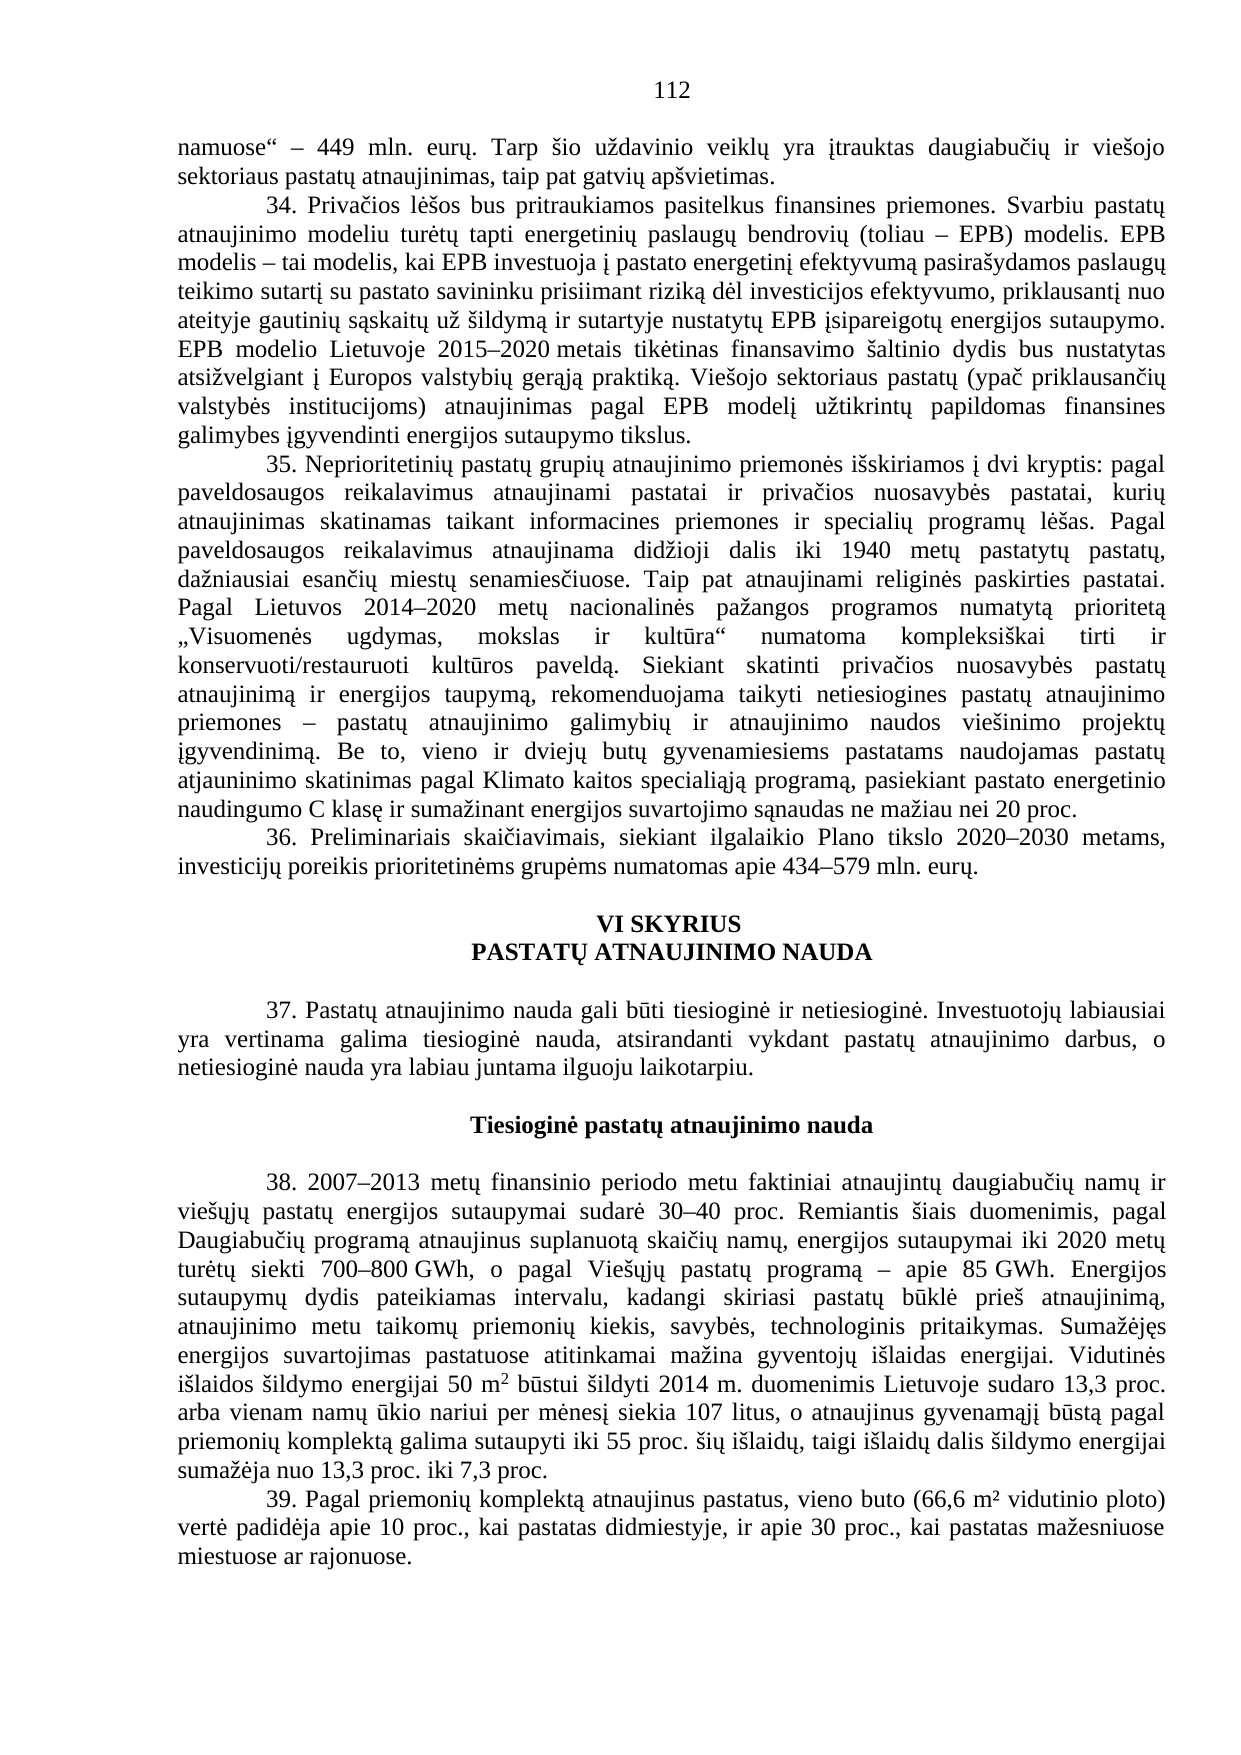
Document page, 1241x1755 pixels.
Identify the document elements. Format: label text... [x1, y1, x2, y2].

text VI SKYRIUS [177, 909, 1166, 937]
text 35. Neprioritetinių pastatų grupių atnaujinimo priemonės išskiriamos į dvi kryptis: pagal paveldosaugos reikalavimus atnaujinami pastatai ir privačios nuosavybės pastatai, kurių atnaujinimas skatinamas taikant informacines priemones ir specialių programų lėšas. Pagal paveldosaugos reikalavimus atnaujinama didžioji dalis iki 1940 metų pastatytų pastatų, dažniausiai esančių miestų senamiesčiuose. Taip pat atnaujinami religinės paskirties pastatai. Pagal Lietuvos 2014–2020 metų nacionalinės pažangos programos numatytą prioritetą „Visuomenės ugdymas, mokslas ir kultūra“ numatoma kompleksiškai tirti ir konservuoti/restauruoti kultūros paveldą. Siekiant skatinti privačios nuosavybės pastatų atnaujinimą ir energijos taupymą, rekomenduojama taikyti netiesiogines pastatų atnaujinimo priemones – pastatų atnaujinimo galimybių ir atnaujinimo naudos viešinimo projektų įgyvendinimą. Be to, vieno ir dviejų butų gyvenamiesiems pastatams naudojamas pastatų atjauninimo skatinimas pagal Klimato kaitos specialiąją programą, pasiekiant pastato energetinio naudingumo C klasę ir sumažinant energijos suvartojimo sąnaudas ne mažiau nei 20 proc. [177, 449, 1166, 822]
text 34. Privačios lėšos bus pritraukiamos pasitelkus finansines priemones. Svarbiu pastatų atnaujinimo modeliu turėtų tapti energetinių paslaugų bendrovių (toliau – EPB) modelis. EPB modelis – tai modelis, kai EPB investuoja į pastato energetinį efektyvumą pasirašydamos paslaugų teikimo sutartį su pastato savininku prisiimant riziką dėl investicijos efektyvumo, priklausantį nuo ateityje gautinių sąskaitų už šildymą ir sutartyje nustatytų EPB įsipareigotų energijos sutaupymo. EPB modelio Lietuvoje 2015–2020 metais tikėtinas finansavimo šaltinio dydis bus nustatytas atsižvelgiant į Europos valstybių gerąją praktiką. Viešojo sektoriaus pastatų (ypač priklausančių valstybės institucijoms) atnaujinimas pagal EPB modelį užtikrintų papildomas finansines galimybes įgyvendinti energijos sutaupymo tikslus. [177, 190, 1166, 449]
text namuose“ – 449 mln. eurų. Tarp šio uždavinio veiklų yra įtrauktas daugiabučių ir viešojo sektoriaus pastatų atnaujinimas, taip pat gatvių apšvietimas. [177, 132, 1166, 190]
text PASTATŲ ATNAUJINIMO NAUDA [177, 937, 1166, 966]
text 37. Pastatų atnaujinimo nauda gali būti tiesioginė ir netiesioginė. Investuotojų labiausiai yra vertinama galima tiesioginė nauda, atsirandanti vykdant pastatų atnaujinimo darbus, o netiesioginė nauda yra labiau juntama ilguoju laikotarpiu. [177, 995, 1166, 1081]
text 36. Preliminariais skaičiavimais, siekiant ilgalaikio Plano tikslo 2020–2030 metams, investicijų poreikis prioritetinėms grupėms numatomas apie 434–579 mln. eurų. [177, 822, 1166, 880]
text 39. Pagal priemonių komplektą atnaujinus pastatus, vieno buto (66,6 m² vidutinio ploto) vertė padidėja apie 10 proc., kai pastatas didmiestyje, ir apie 30 proc., kai pastatas mažesniuose miestuose ar rajonuose. [177, 1484, 1166, 1570]
text 38. 2007–2013 metų finansinio periodo metu faktiniai atnaujintų daugiabučių namų ir viešųjų pastatų energijos sutaupymai sudarė 30–40 proc. Remiantis šiais duomenimis, pagal Daugiabučių programą atnaujinus suplanuotą skaičių namų, energijos sutaupymai iki 2020 metų turėtų siekti 700–800 GWh, o pagal Viešųjų pastatų programą – apie 85 GWh. Energijos sutaupymų dydis pateikiamas intervalu, kadangi skiriasi pastatų būklė prieš atnaujinimą, atnaujinimo metu taikomų priemonių kiekis, savybės, technologinis pritaikymas. Sumažėjęs energijos suvartojimas pastatuose atitinkamai mažina gyventojų išlaidas energijai. Vidutinės išlaidos šildymo energijai 50 m2 būstui šildyti 2014 m. duomenimis Lietuvoje sudaro 13,3 proc. arba vienam namų ūkio nariui per mėnesį siekia 107 litus, o atnaujinus gyvenamąjį būstą pagal priemonių komplektą galima sutaupyti iki 55 proc. šių išlaidų, taigi išlaidų dalis šildymo energijai sumažėja nuo 13,3 proc. iki 7,3 proc. [177, 1167, 1166, 1484]
text Tiesioginė pastatų atnaujinimo nauda [177, 1110, 1166, 1139]
